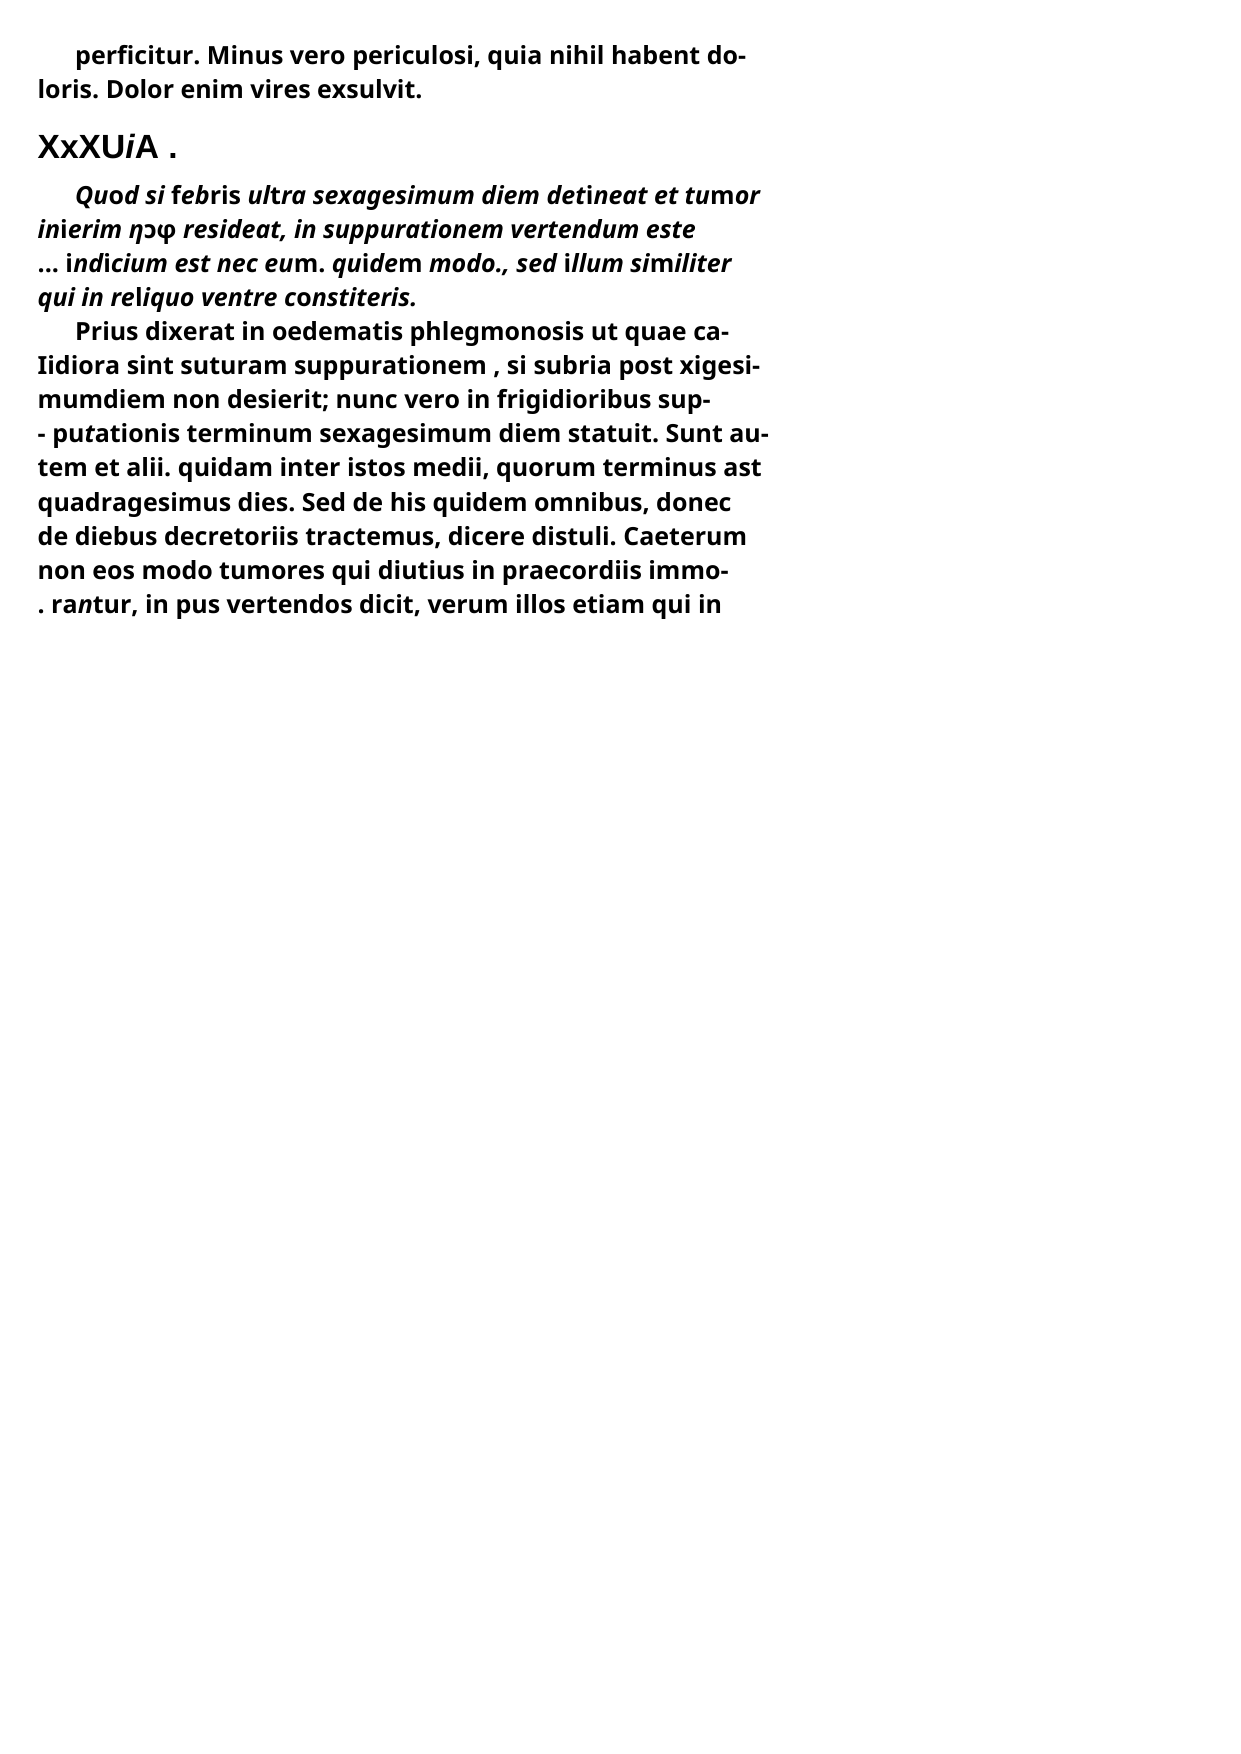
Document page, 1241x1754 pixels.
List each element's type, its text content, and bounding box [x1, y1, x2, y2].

text Quod si febris ultra sexagesimum diem detineat et tumor inierim ηͻφ resideat, in suppurationem vertendum este ... indicium est nec eum. quidem modo., sed illum similiter qui in reliquo ventre constiteris. [37, 178, 1203, 314]
text Prius dixerat in oedematis phlegmonosis ut quae ca- Iidiora sint suturam suppurationem , si subria post xigesi- mumdiem non desierit; nunc vero in frigidioribus sup- - putationis terminum sexagesimum diem statuit. Sunt au- tem et alii. quidam inter istos medii, quorum terminus ast quadragesimus dies. Sed de his quidem omnibus, donec de diebus decretoriis tractemus, dicere distuli. Caeterum non eos modo tumores qui diutius in praecordiis immo- . rantur, in pus vertendos dicit, verum illos etiam qui in [37, 314, 1203, 620]
text perficitur. Minus vero periculosi, quia nihil habent do- loris. Dolor enim vires exsulvit. [37, 37, 1203, 106]
subtitle XxXUiA . [37, 126, 1203, 165]
